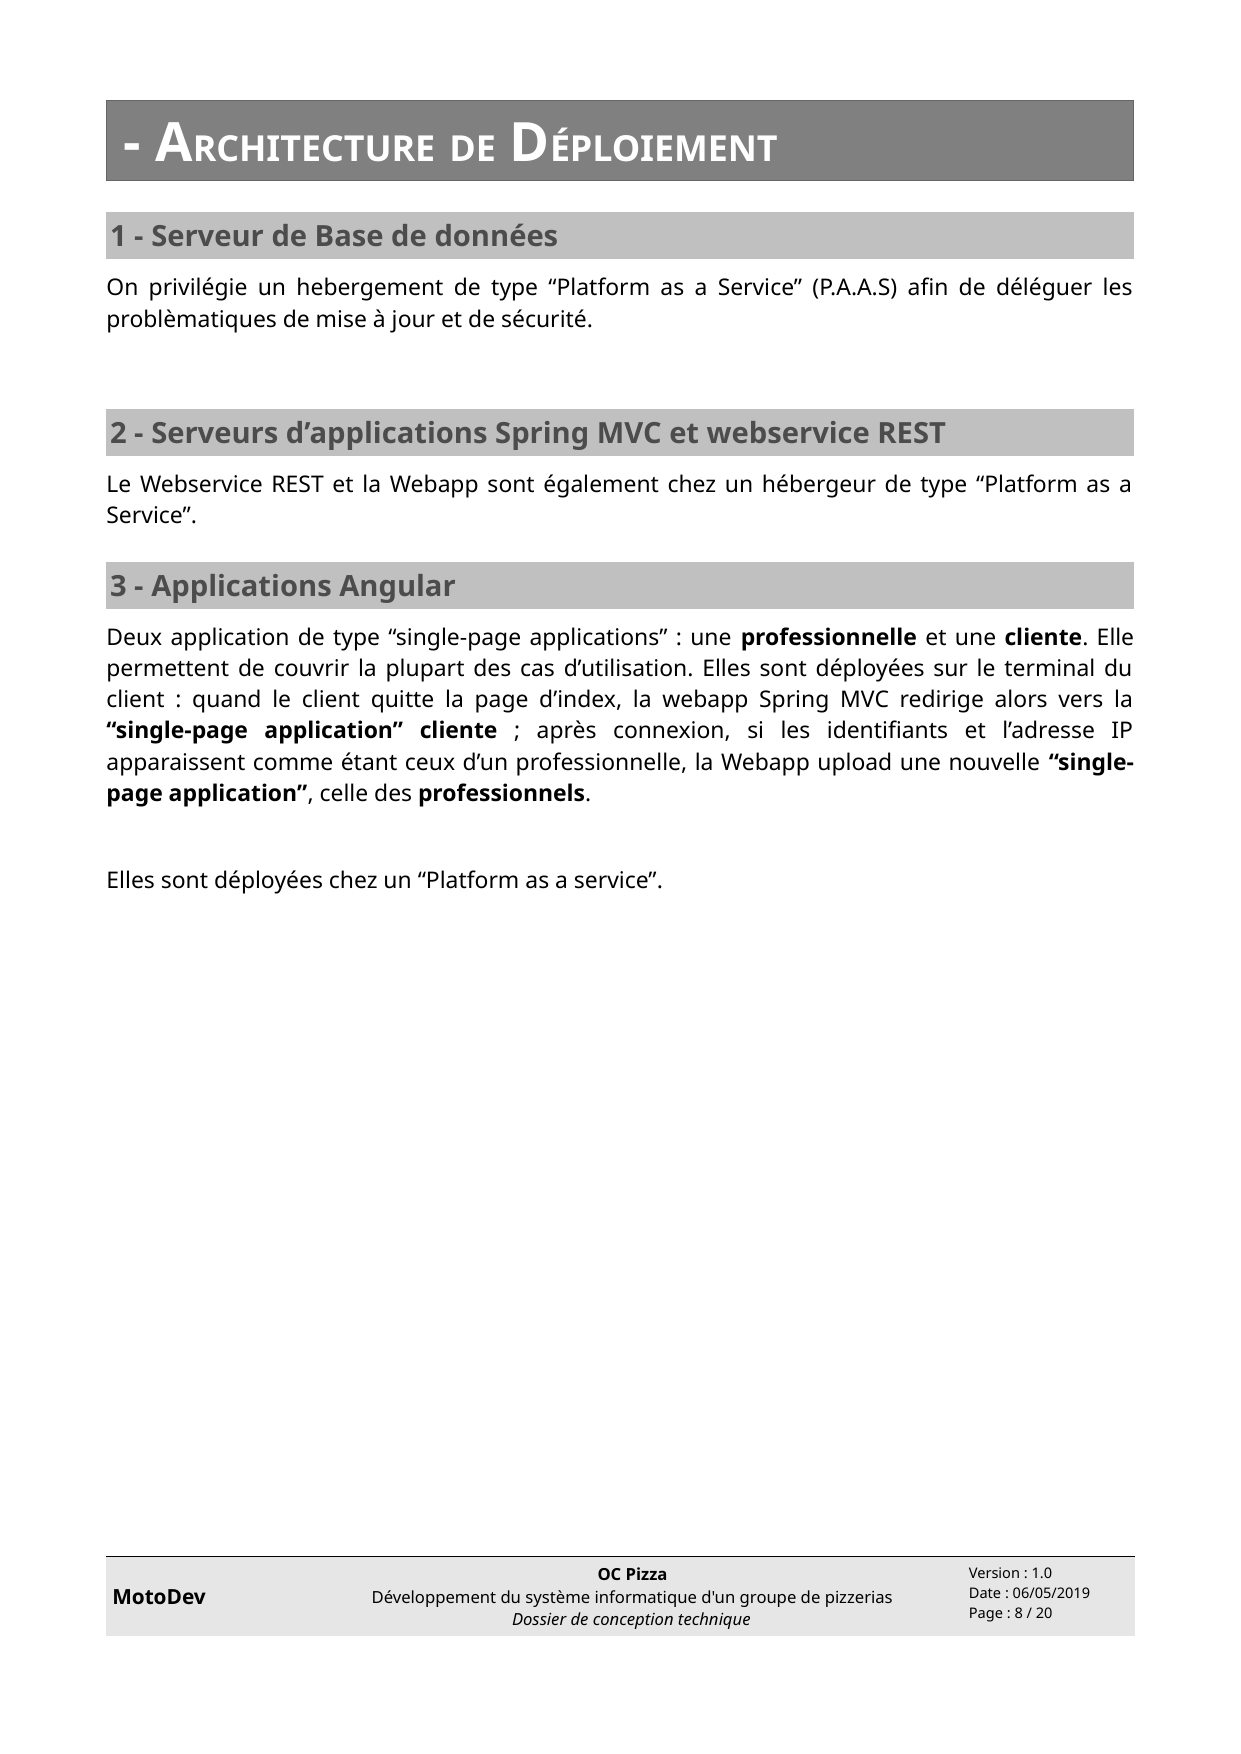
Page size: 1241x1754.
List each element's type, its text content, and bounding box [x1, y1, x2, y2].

text Le Webservice REST et la Webapp sont également chez un hébergeur de type “Platform as a Service”. [106, 468, 1134, 530]
subtitle Applications Angular [107, 563, 1133, 608]
subtitle Serveurs d’applications Spring MVC et webservice REST [107, 410, 1133, 455]
subtitle Architecture de Déploiement [107, 101, 1133, 180]
text Deux application de type “single-page applications” : une professionnelle et une cliente. Elle permettent de couvrir la plupart des cas d’utilisation. Elles sont déployées sur le terminal du client : quand le client quitte la page d’index, la webapp Spring MVC redirige alors vers la “single-page application” cliente ; après connexion, si les identifiants et l’adresse IP apparaissent comme étant ceux d’un professionnelle, la Webapp upload une nouvelle “single-page application”, celle des professionnels. [106, 621, 1134, 808]
text Elles sont déployées chez un “Platform as a service”. [106, 864, 1134, 896]
text On privilégie un hebergement de type “Platform as a Service” (P.A.A.S) afin de déléguer les problèmatiques de mise à jour et de sécurité. [106, 271, 1134, 334]
subtitle Serveur de Base de données [107, 213, 1133, 258]
